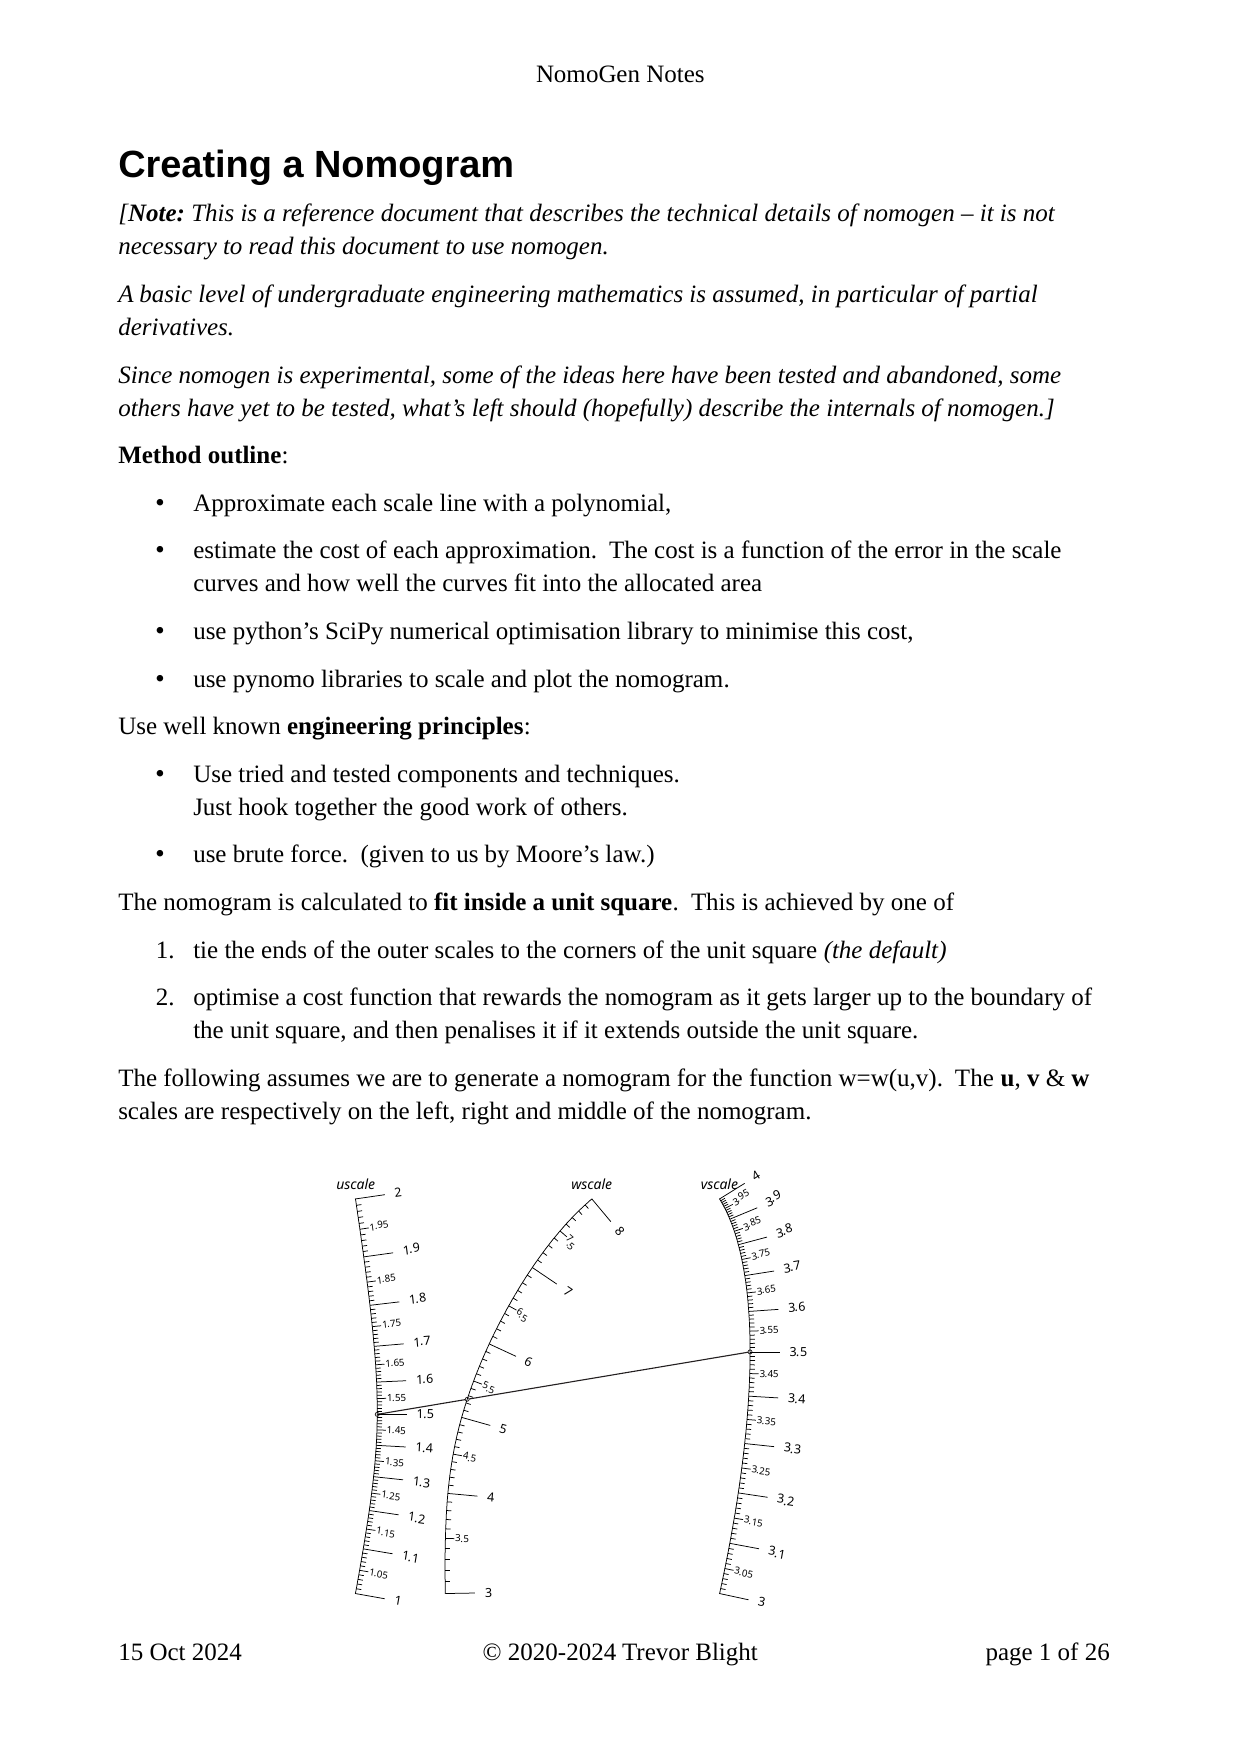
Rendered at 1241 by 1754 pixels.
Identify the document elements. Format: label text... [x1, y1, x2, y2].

text [Note: This is a reference document that describes the technical details of nomogen – it is not necessary to read this document to use nomogen. [118, 198, 1122, 260]
text Method outline: [118, 440, 1122, 469]
subtitle Creating a Nomogram [118, 142, 1122, 186]
text Since nomogen is experimental, some of the ideas here have been tested and abandoned, some others have yet to be tested, what’s left should (hopefully) describe the internals of nomogen.] [118, 360, 1122, 421]
text Use well known engineering principles: [118, 711, 1122, 740]
list use python’s SciPy numerical optimisation library to minimise this cost, [156, 616, 1122, 645]
list Approximate each scale line with a polynomial, [156, 488, 1122, 517]
list estimate the cost of each approximation. The cost is a function of the error in the scale curves and how well the curves fit into the allocated area [156, 536, 1122, 597]
list use pynomo libraries to scale and plot the nomogram. [156, 664, 1122, 692]
text The nomogram is calculated to fit inside a unit square. This is achieved by one of [118, 887, 1122, 916]
list use brute force. (given to us by Moore’s law.) [156, 839, 1122, 868]
list tie the ends of the outer scales to the corners of the unit square (the default) [156, 935, 1122, 963]
list Use tried and tested components and techniques. Just hook together the good work of others. [156, 759, 1122, 821]
text The following assumes we are to generate a nomogram for the function w=w(u,v). The u, v & w scales are respectively on the left, right and middle of the nomogram. [118, 1063, 1122, 1125]
list optimise a cost function that rewards the nomogram as it gets larger up to the boundary of the unit square, and then penalises it if it extends outside the unit square. [156, 982, 1122, 1044]
text A basic level of undergraduate engineering mathematics is assumed, in particular of partial derivatives. [118, 279, 1122, 341]
